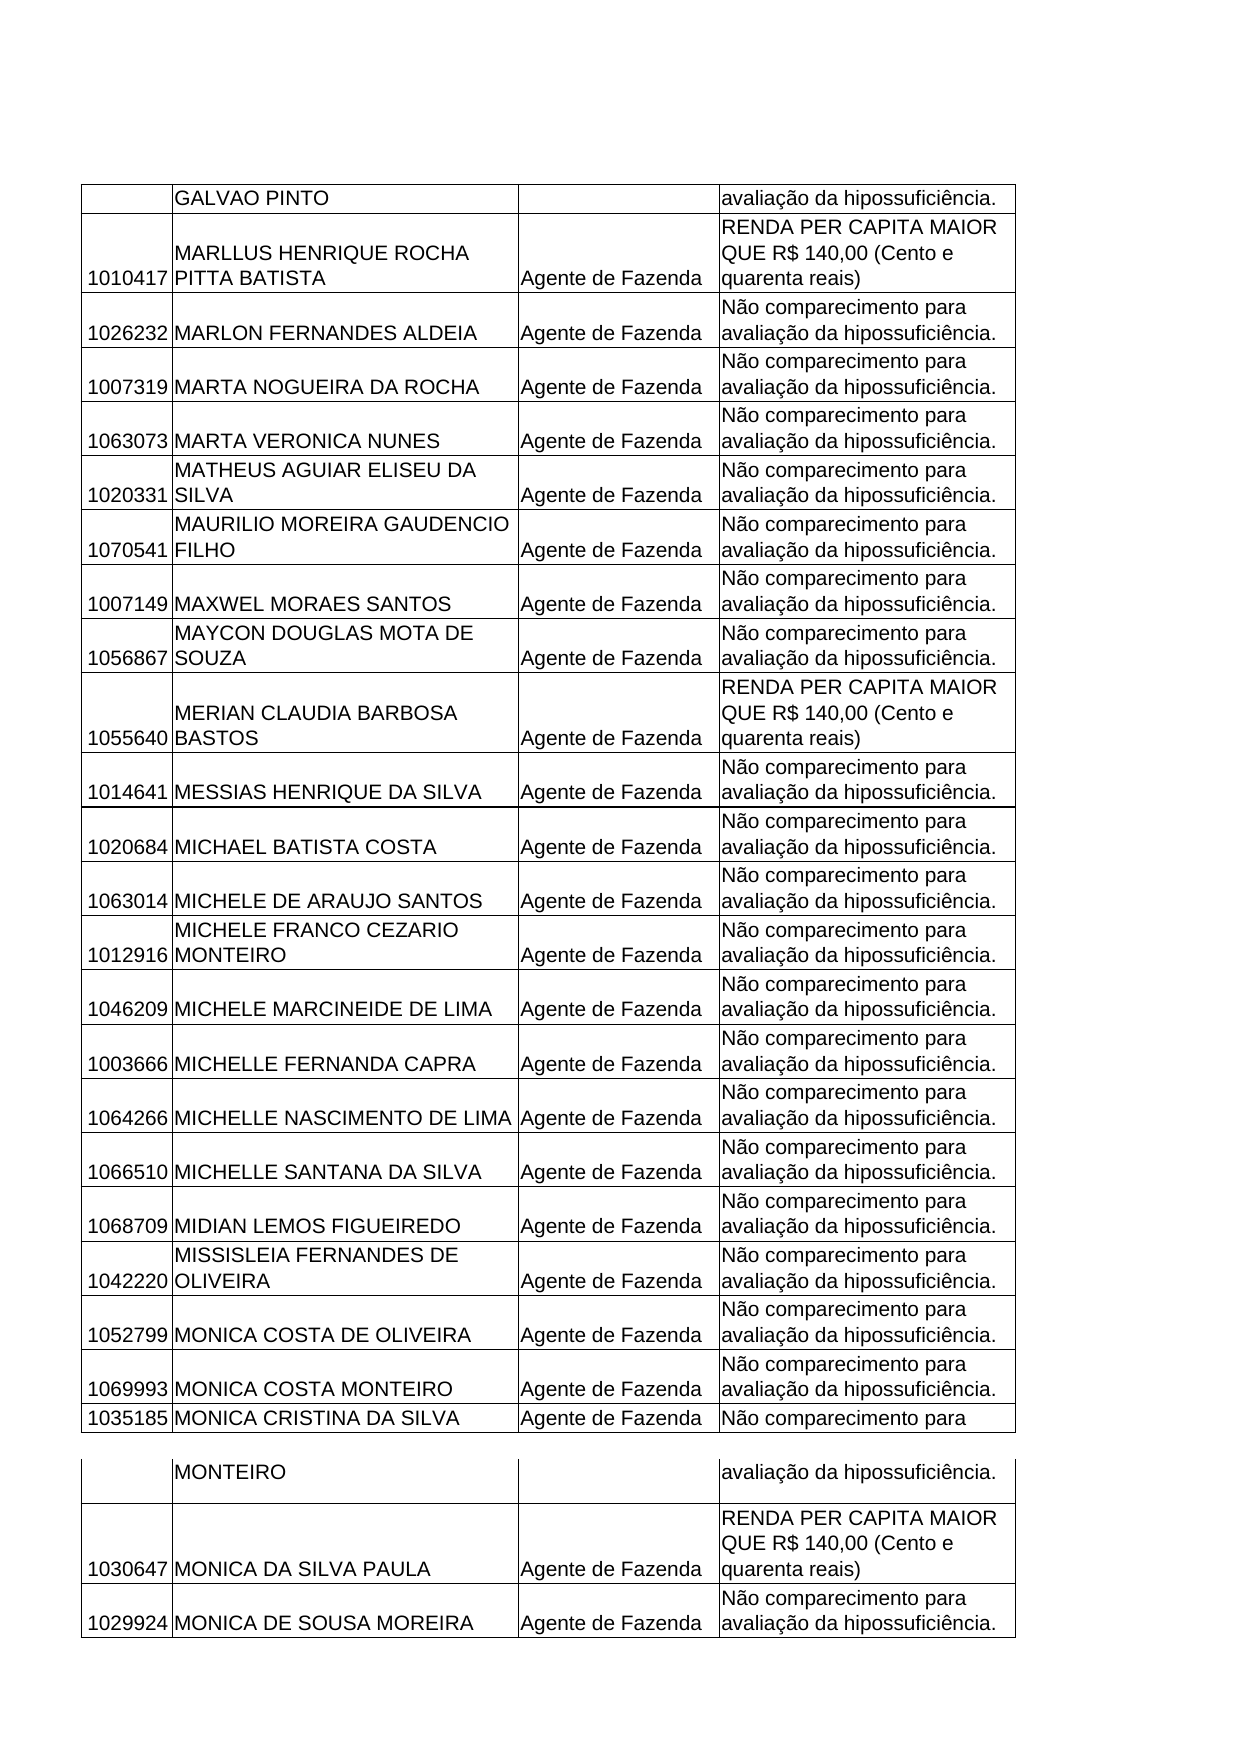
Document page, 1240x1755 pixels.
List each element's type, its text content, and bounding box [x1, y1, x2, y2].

table_cell MONICA COSTA DE OLIVEIRA [173, 1296, 518, 1349]
table_cell Não comparecimento para [720, 1404, 1015, 1432]
table_cell MICHELE MARCINEIDE DE LIMA [173, 970, 518, 1023]
table_cell 1064266 [82, 1079, 172, 1132]
table_cell 1026232 [82, 293, 172, 347]
table_cell Agente de Fazenda [519, 619, 719, 672]
table_cell MARLLUS HENRIQUE ROCHA PITTA BATISTA [173, 214, 518, 292]
table_cell Agente de Fazenda [519, 1187, 719, 1241]
table_cell MAXWEL MORAES SANTOS [173, 565, 518, 618]
table_cell [82, 185, 172, 212]
table_cell RENDA PER CAPITA MAIOR QUE R$ 140,00 (Cento e quarenta reais) [720, 214, 1015, 292]
table_cell Não comparecimento para avaliação da hipossuficiência. [720, 1079, 1015, 1132]
table_cell 1014641 [82, 753, 172, 806]
table_cell MICHELLE NASCIMENTO DE LIMA [173, 1079, 518, 1132]
table_cell 1068709 [82, 1187, 172, 1241]
table_cell 1066510 [82, 1133, 172, 1186]
table_cell MISSISLEIA FERNANDES DE OLIVEIRA [173, 1242, 518, 1295]
table_cell Não comparecimento para avaliação da hipossuficiência. [720, 862, 1015, 915]
table_cell Não comparecimento para avaliação da hipossuficiência. [720, 510, 1015, 564]
table_cell Agente de Fazenda [519, 1504, 719, 1583]
table_cell Não comparecimento para avaliação da hipossuficiência. [720, 1025, 1015, 1078]
table_cell 1003666 [82, 1025, 172, 1078]
table_cell MERIAN CLAUDIA BARBOSA BASTOS [173, 673, 518, 752]
table_cell Agente de Fazenda [519, 510, 719, 564]
table_cell MAYCON DOUGLAS MOTA DE SOUZA [173, 619, 518, 672]
table_cell 1010417 [82, 214, 172, 292]
table_cell Agente de Fazenda [519, 456, 719, 509]
table_header avaliação da hipossuficiência. [720, 1459, 1015, 1503]
table_cell Não comparecimento para avaliação da hipossuficiência. [720, 1350, 1015, 1403]
table_cell Não comparecimento para avaliação da hipossuficiência. [720, 1133, 1015, 1186]
table_cell MICHAEL BATISTA COSTA [173, 808, 518, 861]
table_cell MATHEUS AGUIAR ELISEU DA SILVA [173, 456, 518, 509]
table_cell MESSIAS HENRIQUE DA SILVA [173, 753, 518, 806]
table_cell Não comparecimento para avaliação da hipossuficiência. [720, 619, 1015, 672]
table_cell MARTA VERONICA NUNES [173, 402, 518, 455]
table_cell MICHELE DE ARAUJO SANTOS [173, 862, 518, 915]
table_cell Agente de Fazenda [519, 1242, 719, 1295]
table_cell 1063073 [82, 402, 172, 455]
table_cell Agente de Fazenda [519, 673, 719, 752]
table_cell Agente de Fazenda [519, 1133, 719, 1186]
table_cell 1007149 [82, 565, 172, 618]
table_cell RENDA PER CAPITA MAIOR QUE R$ 140,00 (Cento e quarenta reais) [720, 673, 1015, 752]
table_cell MONICA DE SOUSA MOREIRA [173, 1584, 518, 1637]
table_cell Agente de Fazenda [519, 1296, 719, 1349]
table_cell Agente de Fazenda [519, 1404, 719, 1432]
table_cell Agente de Fazenda [519, 808, 719, 861]
table_cell MARLON FERNANDES ALDEIA [173, 293, 518, 347]
table_cell Não comparecimento para avaliação da hipossuficiência. [720, 916, 1015, 969]
table_cell 1063014 [82, 862, 172, 915]
table_cell Agente de Fazenda [519, 970, 719, 1023]
table_cell 1030647 [82, 1504, 172, 1583]
table_cell Agente de Fazenda [519, 402, 719, 455]
table_cell Não comparecimento para avaliação da hipossuficiência. [720, 753, 1015, 806]
table_cell Agente de Fazenda [519, 214, 719, 292]
table_cell 1042220 [82, 1242, 172, 1295]
table_cell Não comparecimento para avaliação da hipossuficiência. [720, 402, 1015, 455]
table_cell MAURILIO MOREIRA GAUDENCIO FILHO [173, 510, 518, 564]
table_cell Não comparecimento para avaliação da hipossuficiência. [720, 1584, 1015, 1637]
table_header [82, 1459, 172, 1503]
table_cell Agente de Fazenda [519, 753, 719, 806]
table_cell 1020331 [82, 456, 172, 509]
table_cell MONICA DA SILVA PAULA [173, 1504, 518, 1583]
table_cell MONICA COSTA MONTEIRO [173, 1350, 518, 1403]
table_cell Não comparecimento para avaliação da hipossuficiência. [720, 1242, 1015, 1295]
table_cell 1055640 [82, 673, 172, 752]
table_cell Agente de Fazenda [519, 565, 719, 618]
table_cell Não comparecimento para avaliação da hipossuficiência. [720, 348, 1015, 401]
table_header [519, 1459, 719, 1503]
table_cell Não comparecimento para avaliação da hipossuficiência. [720, 1296, 1015, 1349]
table_cell Não comparecimento para avaliação da hipossuficiência. [720, 1187, 1015, 1241]
table_cell 1007319 [82, 348, 172, 401]
table_cell 1070541 [82, 510, 172, 564]
table_cell 1012916 [82, 916, 172, 969]
table_cell avaliação da hipossuficiência. [720, 185, 1015, 212]
table_cell Agente de Fazenda [519, 1350, 719, 1403]
table_cell 1046209 [82, 970, 172, 1023]
table_cell Agente de Fazenda [519, 293, 719, 347]
table_cell 1052799 [82, 1296, 172, 1349]
table_cell Agente de Fazenda [519, 862, 719, 915]
table_cell MICHELLE SANTANA DA SILVA [173, 1133, 518, 1186]
table_cell Agente de Fazenda [519, 916, 719, 969]
table_cell 1020684 [82, 808, 172, 861]
table_cell Não comparecimento para avaliação da hipossuficiência. [720, 808, 1015, 861]
table_cell 1029924 [82, 1584, 172, 1637]
table_header MONTEIRO [173, 1459, 518, 1503]
table_cell 1035185 [82, 1404, 172, 1432]
table_cell MIDIAN LEMOS FIGUEIREDO [173, 1187, 518, 1241]
table_cell [519, 185, 719, 212]
table_cell MICHELE FRANCO CEZARIO MONTEIRO [173, 916, 518, 969]
table_cell GALVAO PINTO [173, 185, 518, 212]
table_cell Agente de Fazenda [519, 1584, 719, 1637]
table_cell Não comparecimento para avaliação da hipossuficiência. [720, 565, 1015, 618]
table_cell Não comparecimento para avaliação da hipossuficiência. [720, 456, 1015, 509]
table_cell RENDA PER CAPITA MAIOR QUE R$ 140,00 (Cento e quarenta reais) [720, 1504, 1015, 1583]
table_cell Não comparecimento para avaliação da hipossuficiência. [720, 970, 1015, 1023]
table_cell Não comparecimento para avaliação da hipossuficiência. [720, 293, 1015, 347]
table_cell MONICA CRISTINA DA SILVA [173, 1404, 518, 1432]
table_cell Agente de Fazenda [519, 348, 719, 401]
table_cell MARTA NOGUEIRA DA ROCHA [173, 348, 518, 401]
table_cell 1069993 [82, 1350, 172, 1403]
table_cell Agente de Fazenda [519, 1079, 719, 1132]
table_cell 1056867 [82, 619, 172, 672]
table_cell MICHELLE FERNANDA CAPRA [173, 1025, 518, 1078]
table_cell Agente de Fazenda [519, 1025, 719, 1078]
